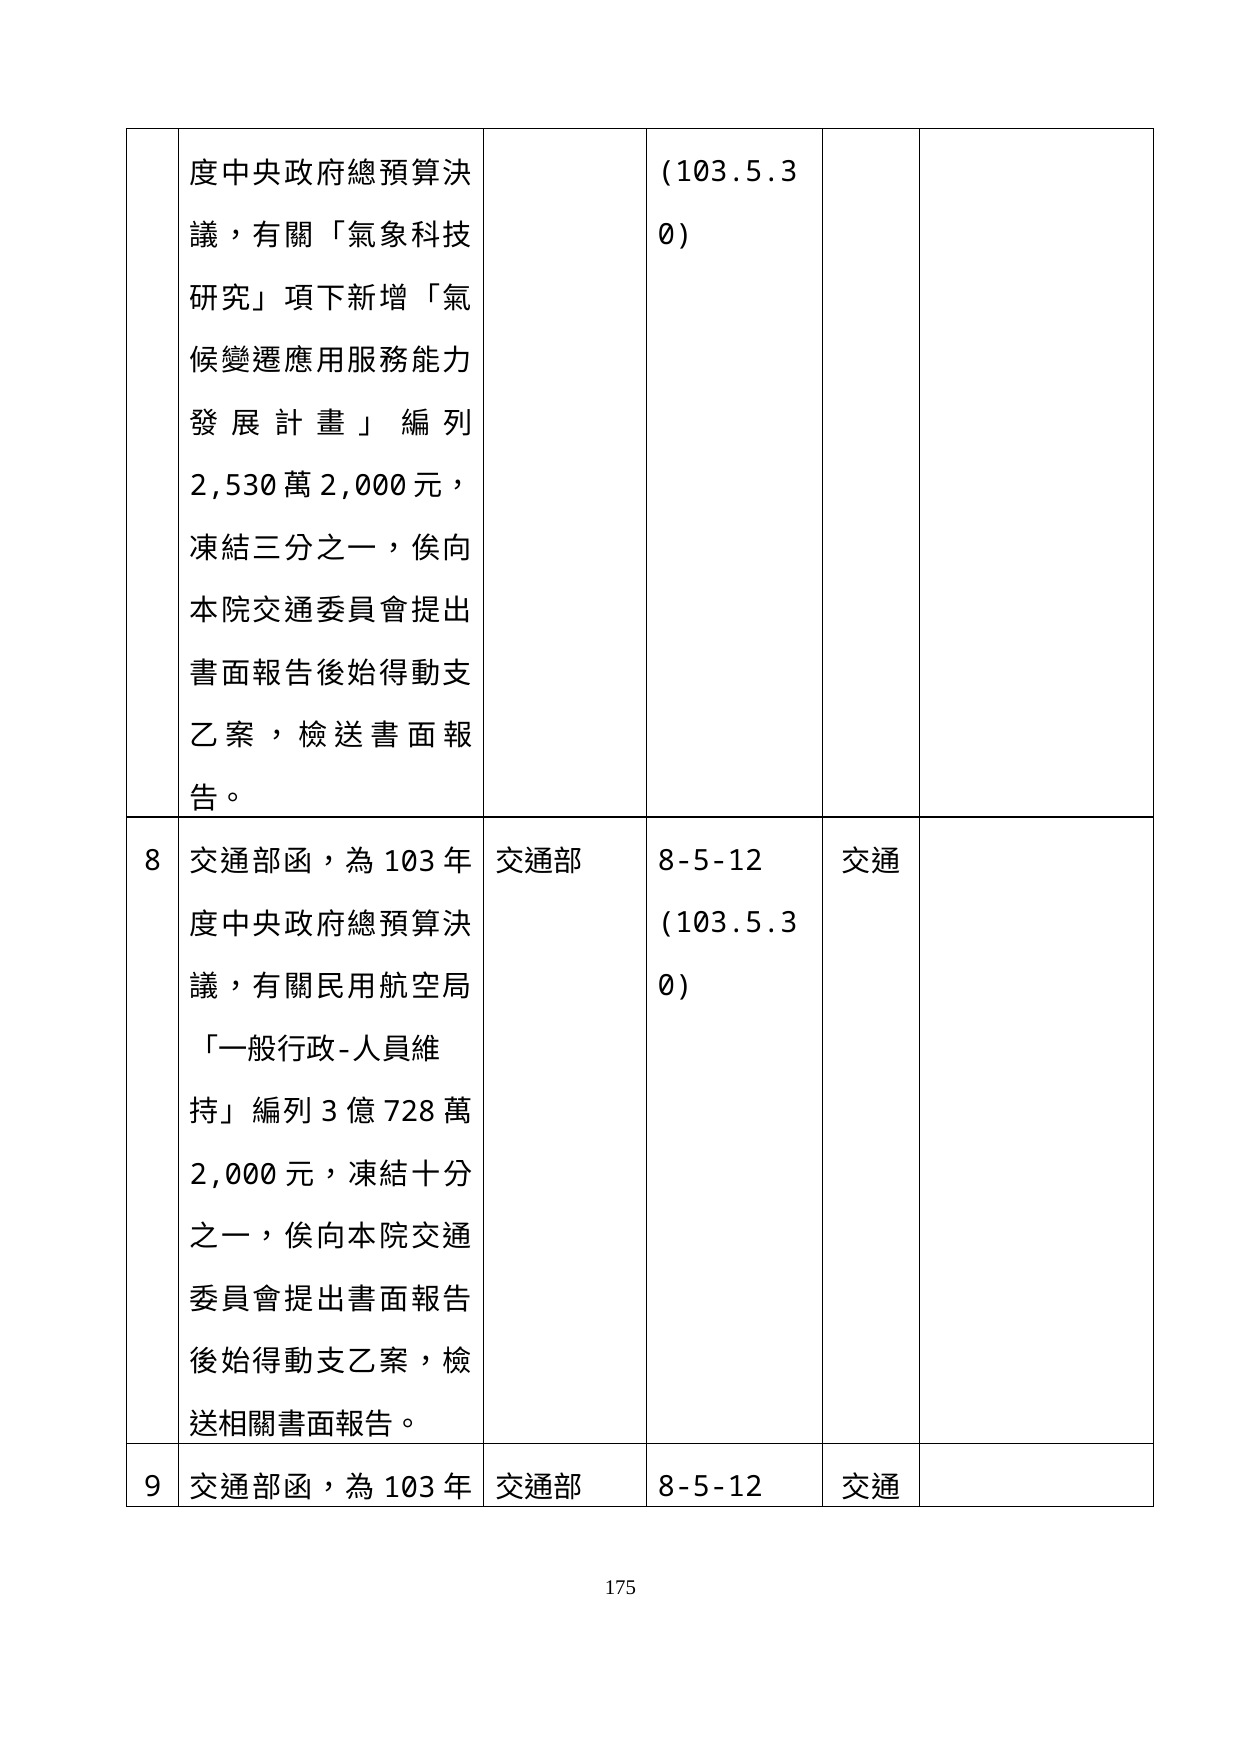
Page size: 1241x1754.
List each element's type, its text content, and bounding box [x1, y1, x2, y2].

table_cell 交通部 [484, 818, 646, 1442]
table_cell 8-5-12 [647, 1444, 822, 1506]
table_cell [920, 818, 1153, 1442]
table_cell [484, 129, 646, 816]
table_cell [920, 1444, 1153, 1506]
table_cell 交通部函，為103年度中央政府總預算決議，有關民用航空局「一般行政-人員維 持」編列3億728萬2,000元，凍結十分之一，俟向本院交通委員會提出書面報告後始得動支乙案，檢送相關書面報告。 [179, 818, 483, 1442]
table_cell (103.5.30) [647, 129, 822, 816]
table_cell 9 [127, 1444, 178, 1506]
table_cell [920, 129, 1153, 816]
table_cell [823, 129, 919, 816]
table_cell 8 [127, 818, 178, 1442]
table_cell 交通 [823, 818, 919, 1442]
table_cell 交通部 [484, 1444, 646, 1506]
table_cell 交通部函，為103年 [179, 1444, 483, 1506]
table_cell 度中央政府總預算決議，有關「氣象科技研究」項下新增「氣候變遷應用服務能力發展計畫」編列2,530萬2,000元，凍結三分之一，俟向本院交通委員會提出書面報告後始得動支乙案，檢送書面報告。 [179, 129, 483, 816]
table_cell [127, 129, 178, 816]
table_cell 8-5-12 (103.5.30) [647, 818, 822, 1442]
table_cell 交通 [823, 1444, 919, 1506]
